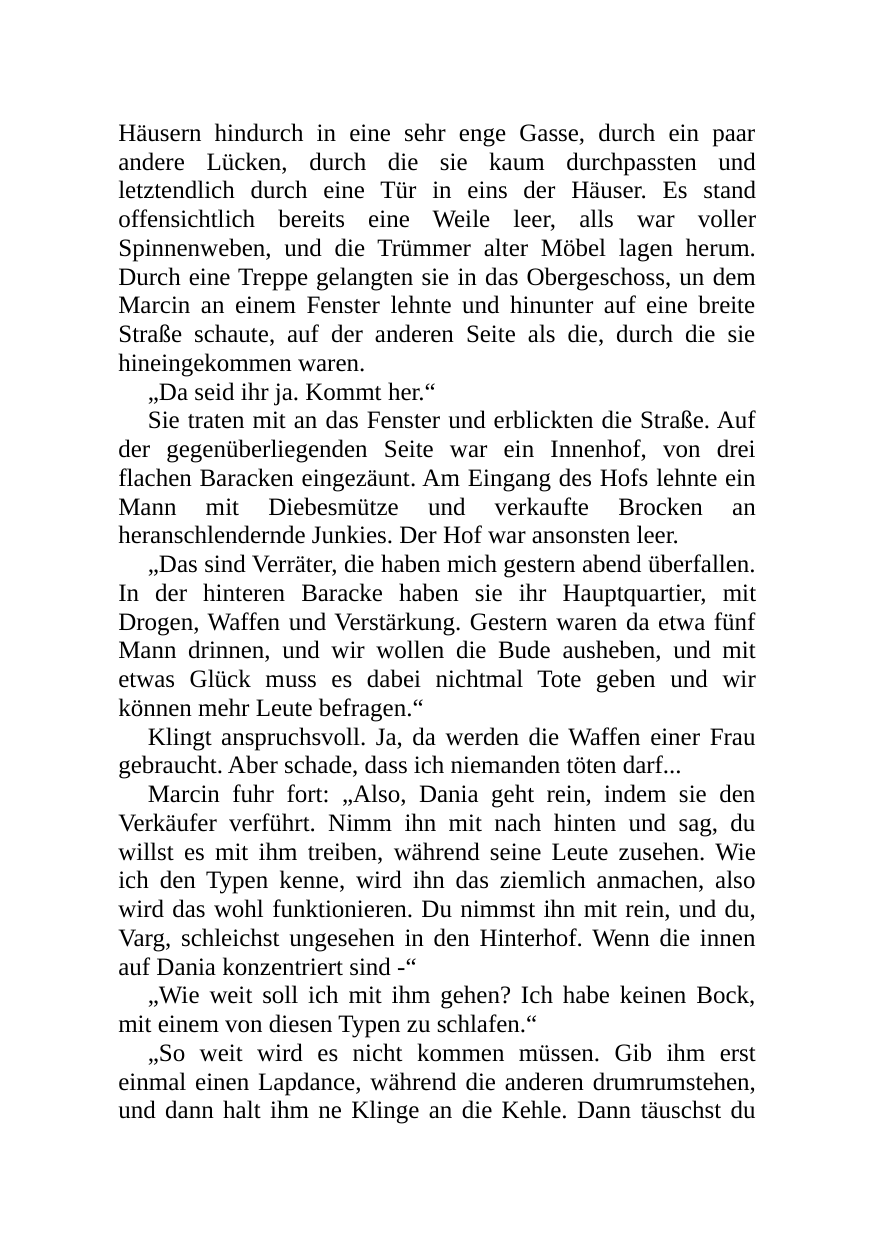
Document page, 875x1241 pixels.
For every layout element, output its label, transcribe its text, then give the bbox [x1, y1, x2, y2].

text Klingt anspruchsvoll. Ja, da werden die Waffen einer Frau gebraucht. Aber schade, dass ich niemanden töten darf... [118, 722, 756, 779]
text Marcin fuhr fort: „Also, Dania geht rein, indem sie den Verkäufer verführt. Nimm ihn mit nach hinten und sag, du willst es mit ihm treiben, während seine Leute zusehen. Wie ich den Typen kenne, wird ihn das ziemlich anmachen, also wird das wohl funktionieren. Du nimmst ihn mit rein, und du, Varg, schleichst ungesehen in den Hinterhof. Wenn die innen auf Dania konzentriert sind -“ [118, 779, 756, 981]
text Häusern hindurch in eine sehr enge Gasse, durch ein paar andere Lücken, durch die sie kaum durchpassten und letztendlich durch eine Tür in eins der Häuser. Es stand offensichtlich bereits eine Weile leer, alls war voller Spinnenweben, und die Trümmer alter Möbel lagen herum. Durch eine Treppe gelangten sie in das Obergeschoss, un dem Marcin an einem Fenster lehnte und hinunter auf eine breite Straße schaute, auf der anderen Seite als die, durch die sie hineingekommen waren. [118, 118, 756, 377]
text „Wie weit soll ich mit ihm gehen? Ich habe keinen Bock, mit einem von diesen Typen zu schlafen.“ [118, 981, 756, 1038]
text Sie traten mit an das Fenster und erblickten die Straße. Auf der gegenüberliegenden Seite war ein Innenhof, von drei flachen Baracken eingezäunt. Am Eingang des Hofs lehnte ein Mann mit Diebesmütze und verkaufte Brocken an heranschlendernde Junkies. Der Hof war ansonsten leer. [118, 406, 756, 549]
text „Da seid ihr ja. Kommt her.“ [118, 377, 756, 406]
text „Das sind Verräter, die haben mich gestern abend überfallen. In der hinteren Baracke haben sie ihr Hauptquartier, mit Drogen, Waffen und Verstärkung. Gestern waren da etwa fünf Mann drinnen, und wir wollen die Bude ausheben, und mit etwas Glück muss es dabei nichtmal Tote geben und wir können mehr Leute befragen.“ [118, 549, 756, 722]
text „So weit wird es nicht kommen müssen. Gib ihm erst einmal einen Lapdance, während die anderen drumrumstehen, und dann halt ihm ne Klinge an die Kehle. Dann täuschst du [118, 1038, 756, 1124]
